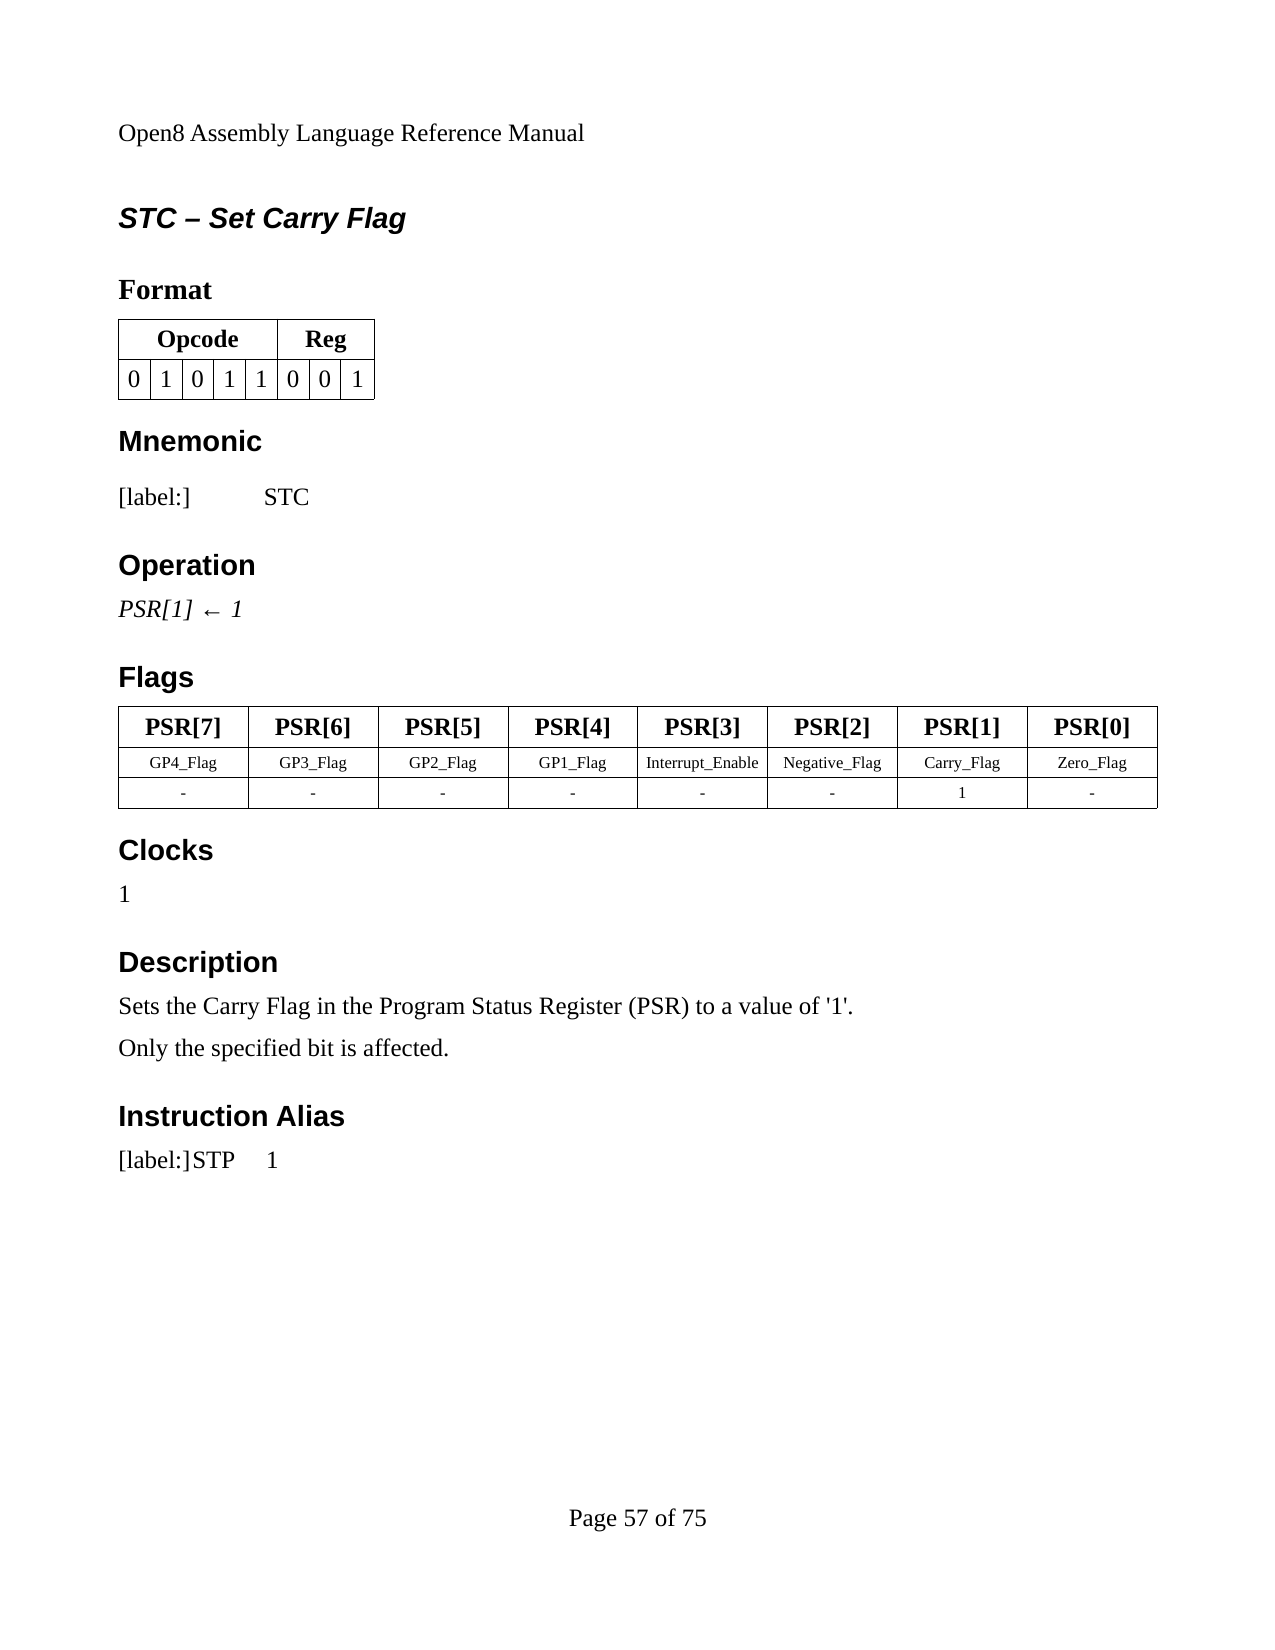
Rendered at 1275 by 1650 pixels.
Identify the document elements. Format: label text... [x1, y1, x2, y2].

text PSR[1] ← 1 [118, 594, 1157, 623]
table_cell Zero_Flag [1028, 748, 1157, 777]
table_cell - [1028, 778, 1157, 808]
table_header PSR[4] [509, 707, 637, 747]
table_cell GP3_Flag [249, 748, 378, 777]
table_cell 1 [214, 360, 245, 399]
subtitle Mnemonic [118, 424, 1157, 458]
table_cell GP1_Flag [509, 748, 637, 777]
text [label:] STP 1 [118, 1145, 1157, 1174]
table_header PSR[1] [898, 707, 1027, 747]
table_cell 0 [310, 360, 340, 399]
table_cell 1 [151, 360, 182, 399]
table_cell 1 [341, 360, 374, 399]
table_cell Carry_Flag [898, 748, 1027, 777]
table_cell - [509, 778, 637, 808]
table_cell - [638, 778, 767, 808]
table_header Opcode [119, 320, 277, 359]
subtitle Description [118, 945, 1157, 979]
table_cell GP2_Flag [379, 748, 508, 777]
table_cell 1 [898, 778, 1027, 808]
table_cell 0 [119, 360, 150, 399]
table_cell 0 [278, 360, 309, 399]
subtitle Flags [118, 660, 1157, 694]
subtitle STC – Set Carry Flag [118, 201, 1157, 235]
text Sets the Carry Flag in the Program Status Register (PSR) to a value of '1'. [118, 991, 1157, 1020]
table_header PSR[0] [1028, 707, 1157, 747]
table_header PSR[3] [638, 707, 767, 747]
table_cell Interrupt_Enable [638, 748, 767, 777]
table_header PSR[7] [119, 707, 248, 747]
table_header PSR[5] [379, 707, 508, 747]
table_cell - [768, 778, 897, 808]
text 1 [118, 879, 1157, 908]
table_cell - [379, 778, 508, 808]
text Only the specified bit is affected. [118, 1033, 1157, 1061]
table_cell Negative_Flag [768, 748, 897, 777]
table_cell - [249, 778, 378, 808]
table_cell GP4_Flag [119, 748, 248, 777]
table_cell 0 [183, 360, 213, 399]
subtitle Operation [118, 548, 1157, 581]
text [label:] STC [118, 482, 1157, 511]
subtitle Instruction Alias [118, 1099, 1157, 1132]
table_header PSR[2] [768, 707, 897, 747]
subtitle Format [118, 272, 1157, 306]
subtitle Clocks [118, 833, 1157, 867]
table_header Reg [278, 320, 374, 359]
table_cell 1 [246, 360, 277, 399]
table_header PSR[6] [249, 707, 378, 747]
table_cell - [119, 778, 248, 808]
